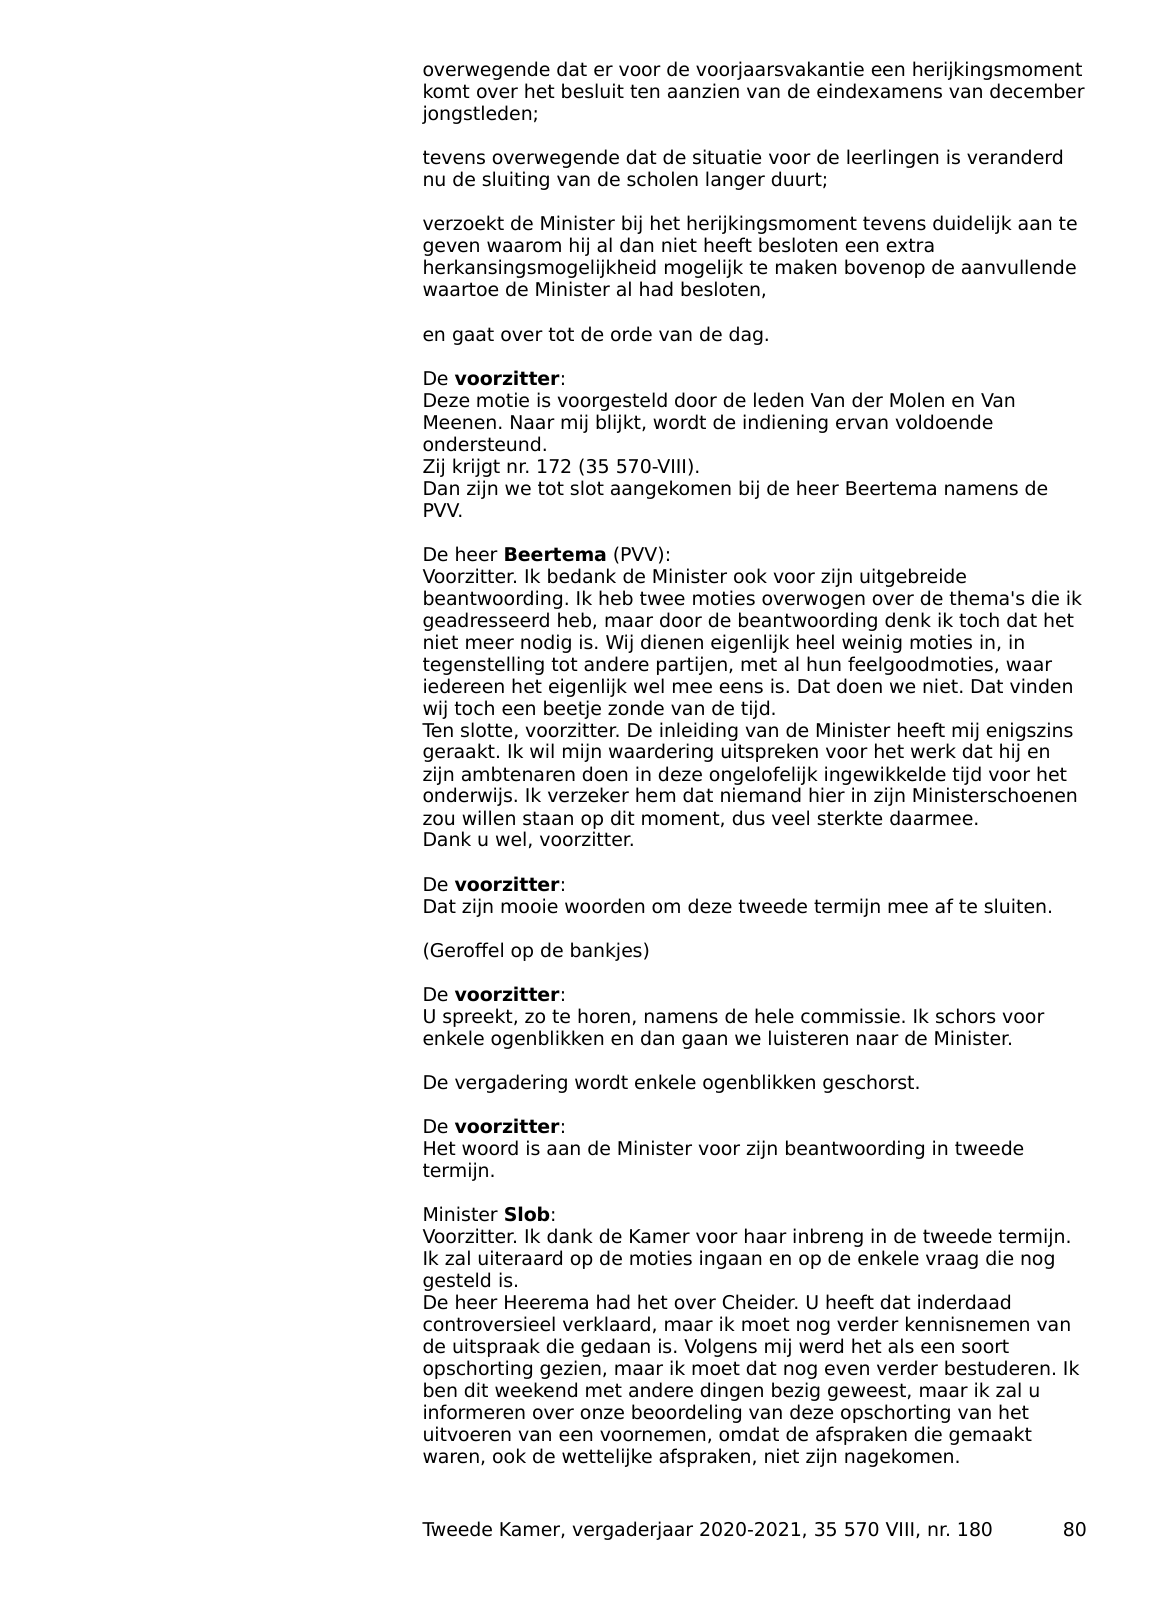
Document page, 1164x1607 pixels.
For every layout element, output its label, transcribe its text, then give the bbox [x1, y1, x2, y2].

text en gaat over tot de orde van de dag. [422, 323, 1087, 345]
text De voorzitter: [422, 873, 1087, 896]
text U spreekt, zo te horen, namens de hele commissie. Ik schors voor enkele ogenblikken en dan gaan we luisteren naar de Minister. [422, 1006, 1087, 1050]
text tevens overwegende dat de situatie voor de leerlingen is veranderd nu de sluiting van de scholen langer duurt; [422, 147, 1087, 191]
text Voorzitter. Ik dank de Kamer voor haar inbreng in de tweede termijn. Ik zal uiteraard op de moties ingaan en op de enkele vraag die nog gesteld is. [422, 1226, 1087, 1292]
text (Geroffel op de bankjes) [422, 940, 1087, 962]
text De heer Beertema (PVV): [422, 544, 1087, 566]
text Dat zijn mooie woorden om deze tweede termijn mee af te sluiten. [422, 896, 1087, 917]
text Ten slotte, voorzitter. De inleiding van de Minister heeft mij enigszins geraakt. Ik wil mijn waardering uitspreken voor het werk dat hij en zijn ambtenaren doen in deze ongelofelijk ingewikkelde tijd voor het onderwijs. Ik verzeker hem dat niemand hier in zijn Ministerschoenen zou willen staan op dit moment, dus veel sterkte daarmee. [422, 719, 1087, 829]
text Deze motie is voorgesteld door de leden Van der Molen en Van Meenen. Naar mij blijkt, wordt de indiening ervan voldoende ondersteund. [422, 389, 1087, 456]
text Zij krijgt nr. 172 (35 570-VIII). [422, 456, 1087, 477]
text De voorzitter: [422, 368, 1087, 389]
text De vergadering wordt enkele ogenblikken geschorst. [422, 1072, 1087, 1094]
text overwegende dat er voor de voorjaarsvakantie een herijkingsmoment komt over het besluit ten aanzien van de eindexamens van december jongstleden; [422, 59, 1087, 125]
text Dank u wel, voorzitter. [422, 829, 1087, 851]
text De voorzitter: [422, 984, 1087, 1006]
text Het woord is aan de Minister voor zijn beantwoording in tweede termijn. [422, 1138, 1087, 1182]
text De heer Heerema had het over Cheider. U heeft dat inderdaad controversieel verklaard, maar ik moet nog verder kennisnemen van de uitspraak die gedaan is. Volgens mij werd het als een soort opschorting gezien, maar ik moet dat nog even verder bestuderen. Ik ben dit weekend met andere dingen bezig geweest, maar ik zal u informeren over onze beoordeling van deze opschorting van het uitvoeren van een voornemen, omdat de afspraken die gemaakt waren, ook de wettelijke afspraken, niet zijn nagekomen. [422, 1292, 1087, 1468]
text verzoekt de Minister bij het herijkingsmoment tevens duidelijk aan te geven waarom hij al dan niet heeft besloten een extra herkansingsmogelijkheid mogelijk te maken bovenop de aanvullende waartoe de Minister al had besloten, [422, 213, 1087, 301]
text De voorzitter: [422, 1116, 1087, 1138]
text Dan zijn we tot slot aangekomen bij de heer Beertema namens de PVV. [422, 477, 1087, 521]
text Voorzitter. Ik bedank de Minister ook voor zijn uitgebreide beantwoording. Ik heb twee moties overwogen over de thema's die ik geadresseerd heb, maar door de beantwoording denk ik toch dat het niet meer nodig is. Wij dienen eigenlijk heel weinig moties in, in tegenstelling tot andere partijen, met al hun feelgoodmoties, waar iedereen het eigenlijk wel mee eens is. Dat doen we niet. Dat vinden wij toch een beetje zonde van de tijd. [422, 566, 1087, 719]
text Minister Slob: [422, 1204, 1087, 1226]
